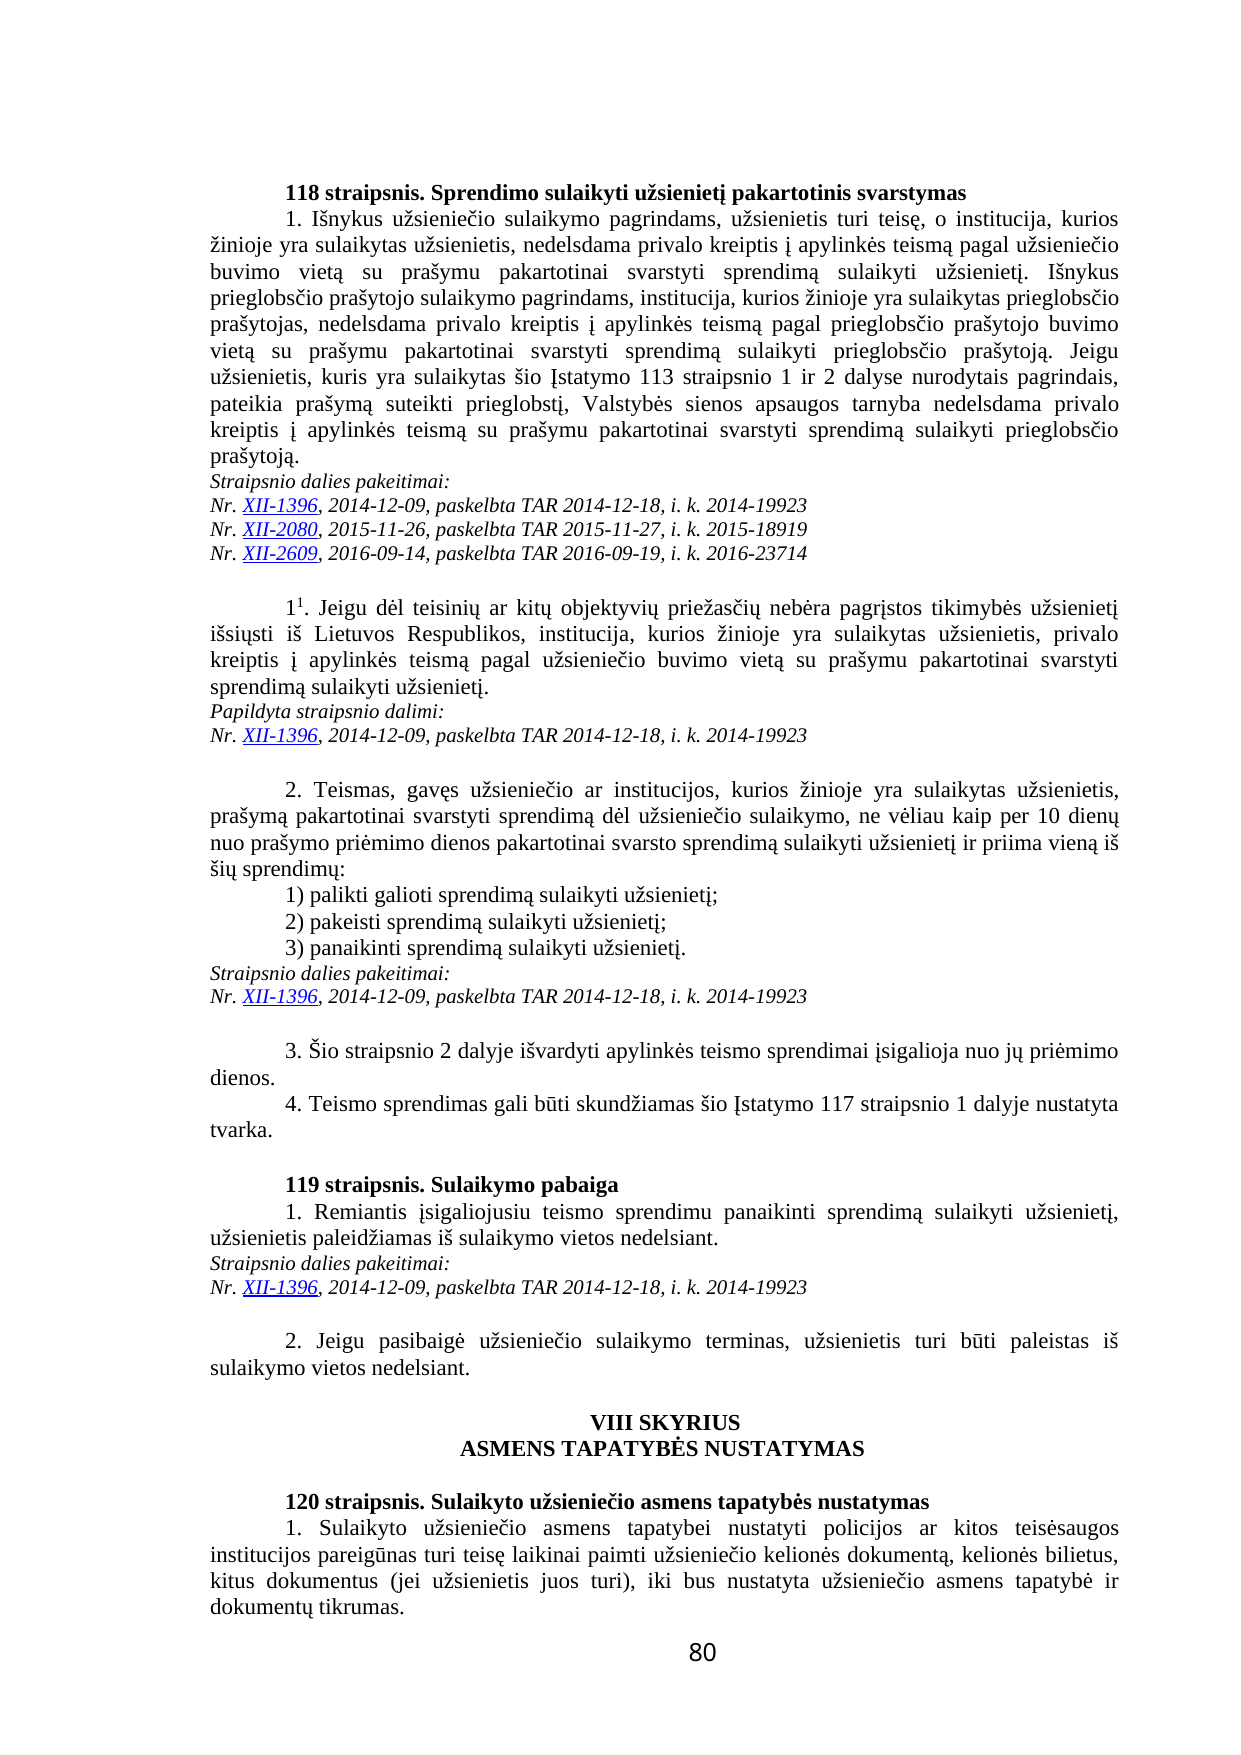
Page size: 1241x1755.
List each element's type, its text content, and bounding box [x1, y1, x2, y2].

text 2. Teismas, gavęs užsieniečio ar institucijos, kurios žinioje yra sulaikytas užsienietis, prašymą pakartotinai svarstyti sprendimą dėl užsieniečio sulaikymo, ne vėliau kaip per 10 dienų nuo prašymo priėmimo dienos pakartotinai svarsto sprendimą sulaikyti užsienietį ir priima vieną iš šių sprendimų: [210, 776, 1120, 881]
text 3) panaikinti sprendimą sulaikyti užsienietį. [210, 934, 1120, 960]
text 11. Jeigu dėl teisinių ar kitų objektyvių priežasčių nebėra pagrįstos tikimybės užsienietį išsiųsti iš Lietuvos Respublikos, institucija, kurios žinioje yra sulaikytas užsienietis, privalo kreiptis į apylinkės teismą pagal užsieniečio buvimo vietą su prašymu pakartotinai svarstyti sprendimą sulaikyti užsienietį. [210, 594, 1120, 699]
text Nr. XII-2080, 2015-11-26, paskelbta TAR 2015-11-27, i. k. 2015-18919 [210, 517, 1120, 541]
text 4. Teismo sprendimas gali būti skundžiamas šio Įstatymo 117 straipsnio 1 dalyje nustatyta tvarka. [210, 1090, 1120, 1143]
text Straipsnio dalies pakeitimai: [210, 1251, 1120, 1274]
text Straipsnio dalies pakeitimai: [210, 469, 1120, 493]
text 2) pakeisti sprendimą sulaikyti užsienietį; [210, 908, 1120, 934]
text 1. Sulaikyto užsieniečio asmens tapatybei nustatyti policijos ar kitos teisėsaugos institucijos pareigūnas turi teisę laikinai paimti užsieniečio kelionės dokumentą, kelionės bilietus, kitus dokumentus (jei užsienietis juos turi), iki bus nustatyta užsieniečio asmens tapatybė ir dokumentų tikrumas. [210, 1514, 1120, 1620]
text 120 straipsnis. Sulaikyto užsieniečio asmens tapatybės nustatymas [210, 1488, 1120, 1514]
text 3. Šio straipsnio 2 dalyje išvardyti apylinkės teismo sprendimai įsigalioja nuo jų priėmimo dienos. [210, 1037, 1120, 1090]
text 2. Jeigu pasibaigė užsieniečio sulaikymo terminas, užsienietis turi būti paleistas iš sulaikymo vietos nedelsiant. [210, 1327, 1120, 1380]
text Nr. XII-1396, 2014-12-09, paskelbta TAR 2014-12-18, i. k. 2014-19923 [210, 984, 1120, 1008]
text Nr. XII-1396, 2014-12-09, paskelbta TAR 2014-12-18, i. k. 2014-19923 [210, 1274, 1120, 1299]
text 118 straipsnis. Sprendimo sulaikyti užsienietį pakartotinis svarstymas [210, 179, 1120, 205]
text Nr. XII-2609, 2016-09-14, paskelbta TAR 2016-09-19, i. k. 2016-23714 [210, 541, 1120, 565]
text Nr. XII-1396, 2014-12-09, paskelbta TAR 2014-12-18, i. k. 2014-19923 [210, 493, 1120, 517]
text Papildyta straipsnio dalimi: [210, 699, 1120, 723]
text 1. Išnykus užsieniečio sulaikymo pagrindams, užsienietis turi teisę, o institucija, kurios žinioje yra sulaikytas užsienietis, nedelsdama privalo kreiptis į apylinkės teismą pagal užsieniečio buvimo vietą su prašymu pakartotinai svarstyti sprendimą sulaikyti užsienietį. Išnykus prieglobsčio prašytojo sulaikymo pagrindams, institucija, kurios žinioje yra sulaikytas prieglobsčio prašytojas, nedelsdama privalo kreiptis į apylinkės teismą pagal prieglobsčio prašytojo buvimo vietą su prašymu pakartotinai svarstyti sprendimą sulaikyti prieglobsčio prašytoją. Jeigu užsienietis, kuris yra sulaikytas šio Įstatymo 113 straipsnio 1 ir 2 dalyse nurodytais pagrindais, pateikia prašymą suteikti prieglobstį, Valstybės sienos apsaugos tarnyba nedelsdama privalo kreiptis į apylinkės teismą su prašymu pakartotinai svarstyti sprendimą sulaikyti prieglobsčio prašytoją. [210, 205, 1120, 469]
text Nr. XII-1396, 2014-12-09, paskelbta TAR 2014-12-18, i. k. 2014-19923 [210, 723, 1120, 747]
text 1. Remiantis įsigaliojusiu teismo sprendimu panaikinti sprendimą sulaikyti užsienietį, užsienietis paleidžiamas iš sulaikymo vietos nedelsiant. [210, 1198, 1120, 1251]
text ASMENS TAPATYBĖS NUSTATYMAS [210, 1435, 1120, 1462]
text Straipsnio dalies pakeitimai: [210, 960, 1120, 984]
text VIII SKYRIUS [210, 1409, 1120, 1435]
text 1) palikti galioti sprendimą sulaikyti užsienietį; [210, 881, 1120, 908]
text 119 straipsnis. Sulaikymo pabaiga [210, 1171, 1120, 1198]
